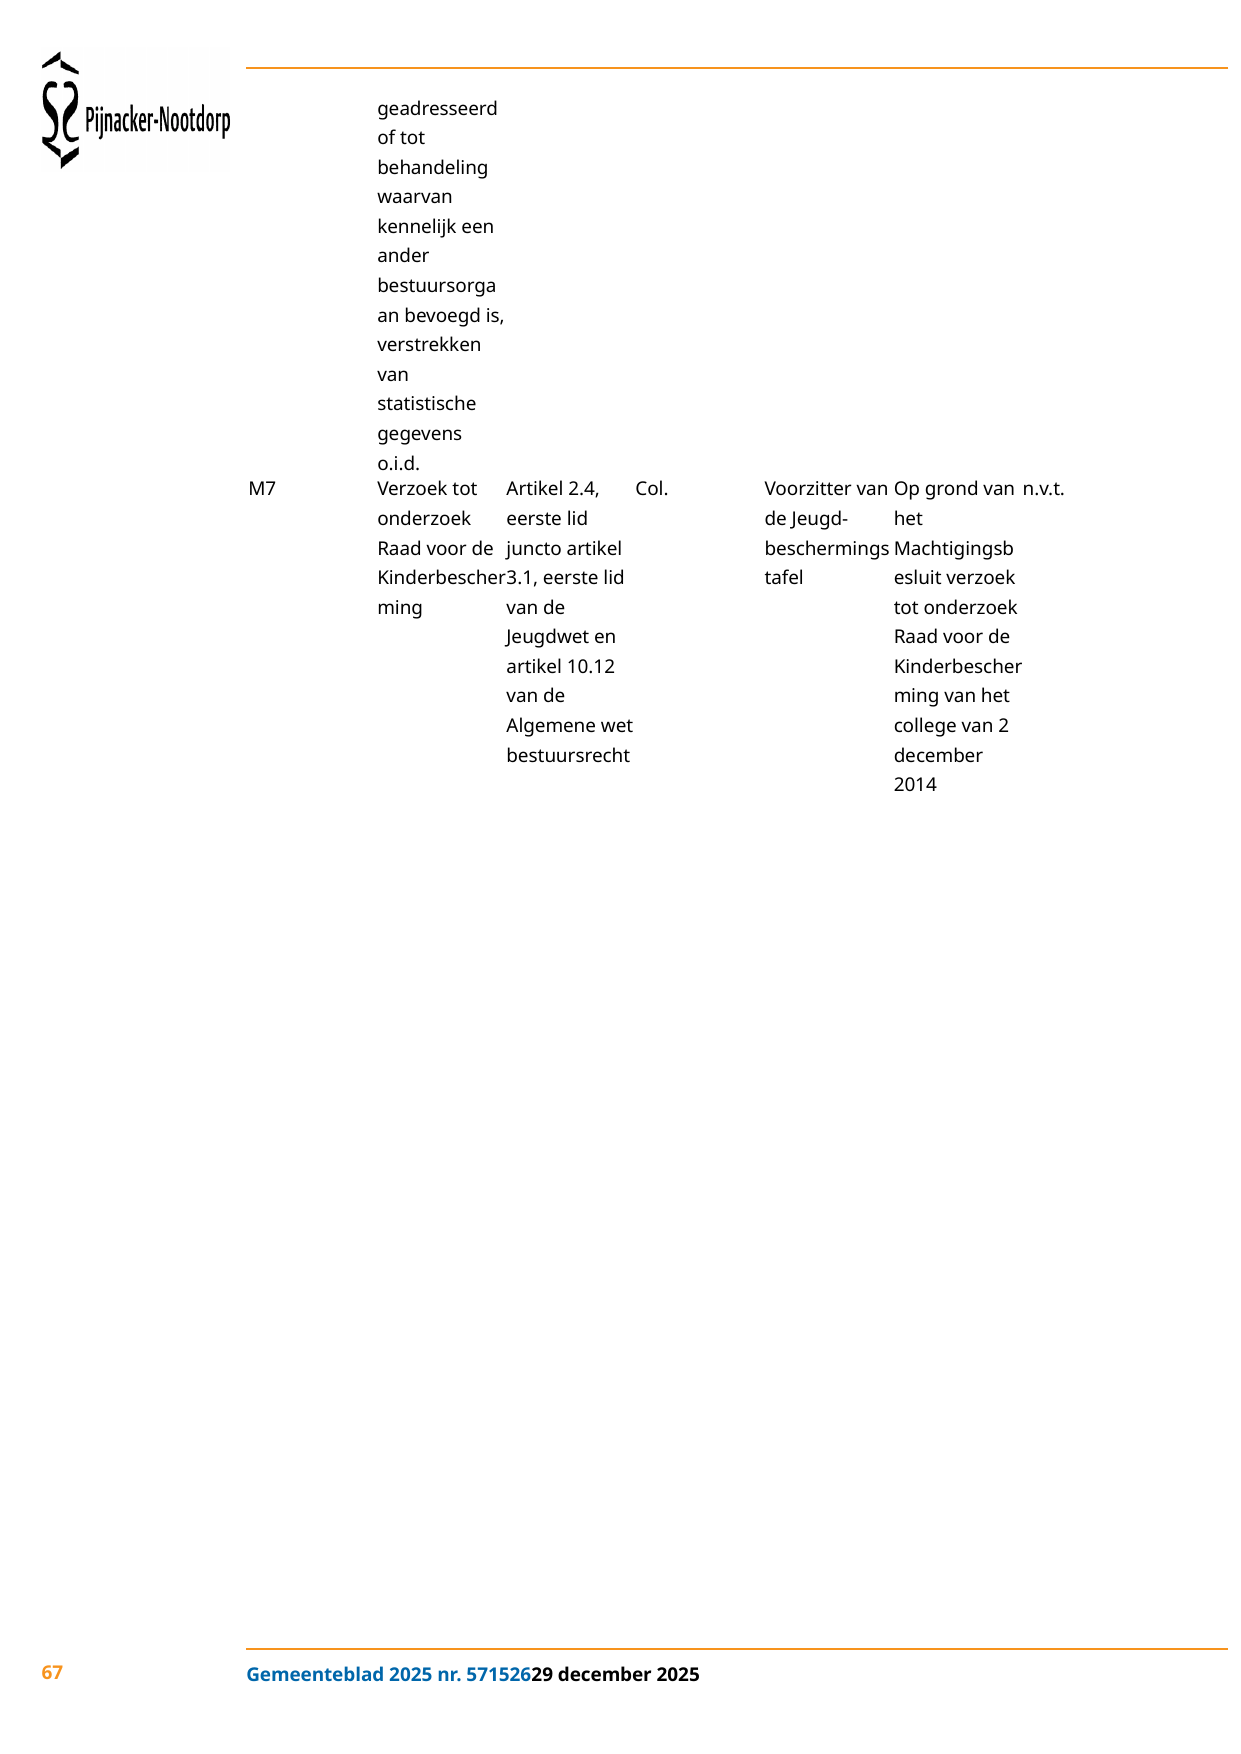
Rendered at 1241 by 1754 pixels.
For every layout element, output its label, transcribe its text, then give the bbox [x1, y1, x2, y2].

table_cell Voorzitter van de Jeugd-beschermingstafel [764, 476, 893, 797]
table_cell n.v.t. [1023, 476, 1152, 797]
table_cell [764, 95, 893, 476]
table_cell Verzoek tot onderzoek Raad voor de Kinderbescherming [377, 476, 506, 797]
table_cell M7 [248, 476, 377, 797]
table_cell [1023, 95, 1152, 476]
table_cell Op grond van het Machtigingsbesluit verzoek tot onderzoek Raad voor de Kinderbescherming van het college van 2 december 2014 [894, 476, 1022, 797]
picture [41, 47, 231, 172]
table_cell geadresseerd of tot behandeling waarvan kennelijk een ander bestuursorgaan bevoegd is, verstrekken van statistische gegevens o.i.d. [377, 95, 506, 476]
table_cell [506, 95, 635, 476]
table_cell Artikel 2.4, eerste lid juncto artikel 3.1, eerste lid van de Jeugdwet en artikel 10.12 van de Algemene wet bestuursrecht [506, 476, 635, 797]
table_cell [248, 95, 377, 476]
table_cell Col. [635, 476, 764, 797]
table_cell [635, 95, 764, 476]
table_cell [894, 95, 1022, 476]
